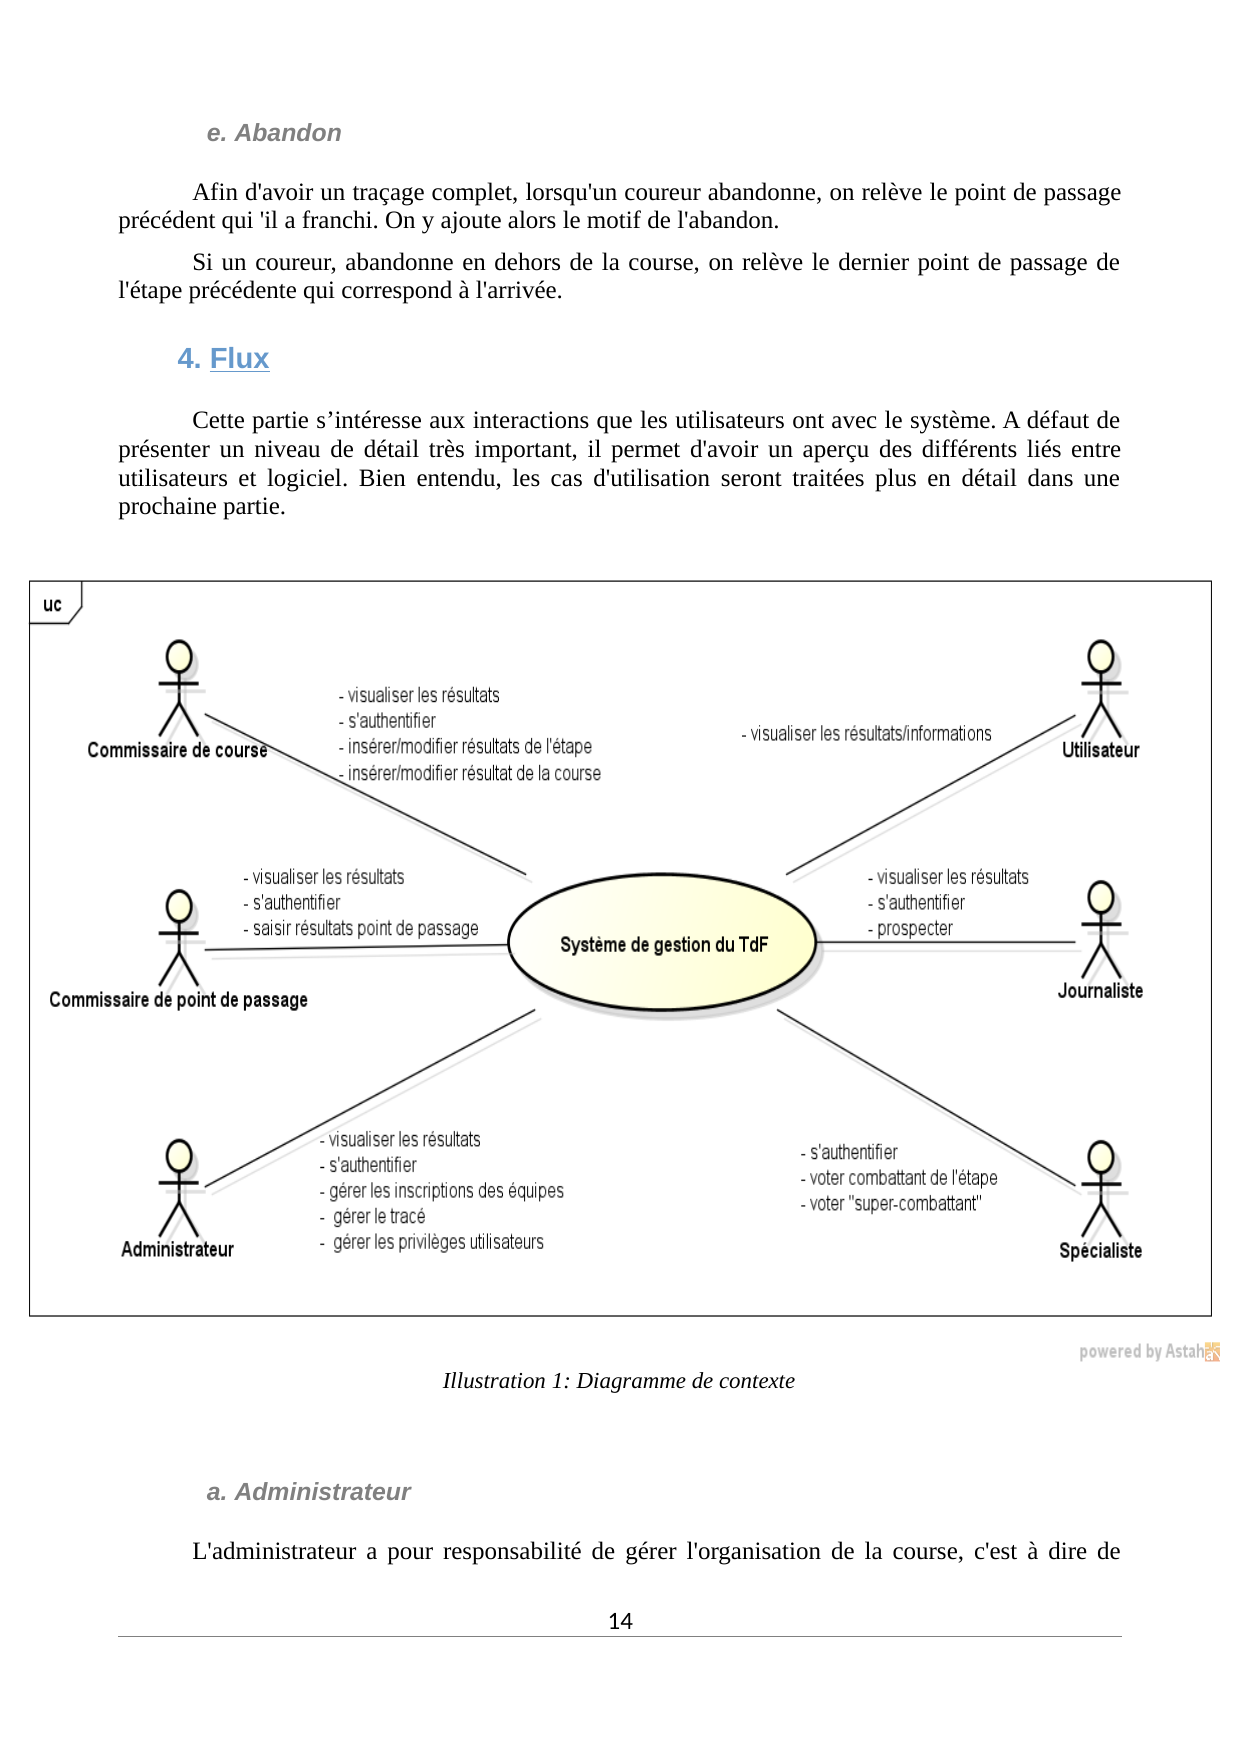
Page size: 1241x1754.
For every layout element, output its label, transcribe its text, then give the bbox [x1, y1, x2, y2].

text L'administrateur a pour responsabilité de gérer l'organisation de la course, c'est à dire de [118, 1536, 1122, 1565]
text Illustration 1: Diagramme de contexte [162, 1368, 1078, 1394]
subtitle Flux [177, 342, 1122, 375]
picture [16, 564, 1225, 1368]
text [162, 545, 1078, 564]
subtitle Administrateur [207, 1477, 1122, 1506]
text Si un coureur, abandonne en dehors de la course, on relève le dernier point de passage de l'étape précédente qui correspond à l'arrivée. [118, 247, 1122, 304]
text Cette partie s’intéresse aux interactions que les utilisateurs ont avec le système. A défaut de présenter un niveau de détail très important, il permet d'avoir un aperçu des différents liés entre utilisateurs et logiciel. Bien entendu, les cas d'utilisation seront traitées plus en détail dans une prochaine partie. [118, 405, 1122, 520]
subtitle Abandon [207, 118, 1122, 147]
text Afin d'avoir un traçage complet, lorsqu'un coureur abandonne, on relève le point de passage précédent qui 'il a franchi. On y ajoute alors le motif de l'abandon. [118, 177, 1122, 234]
